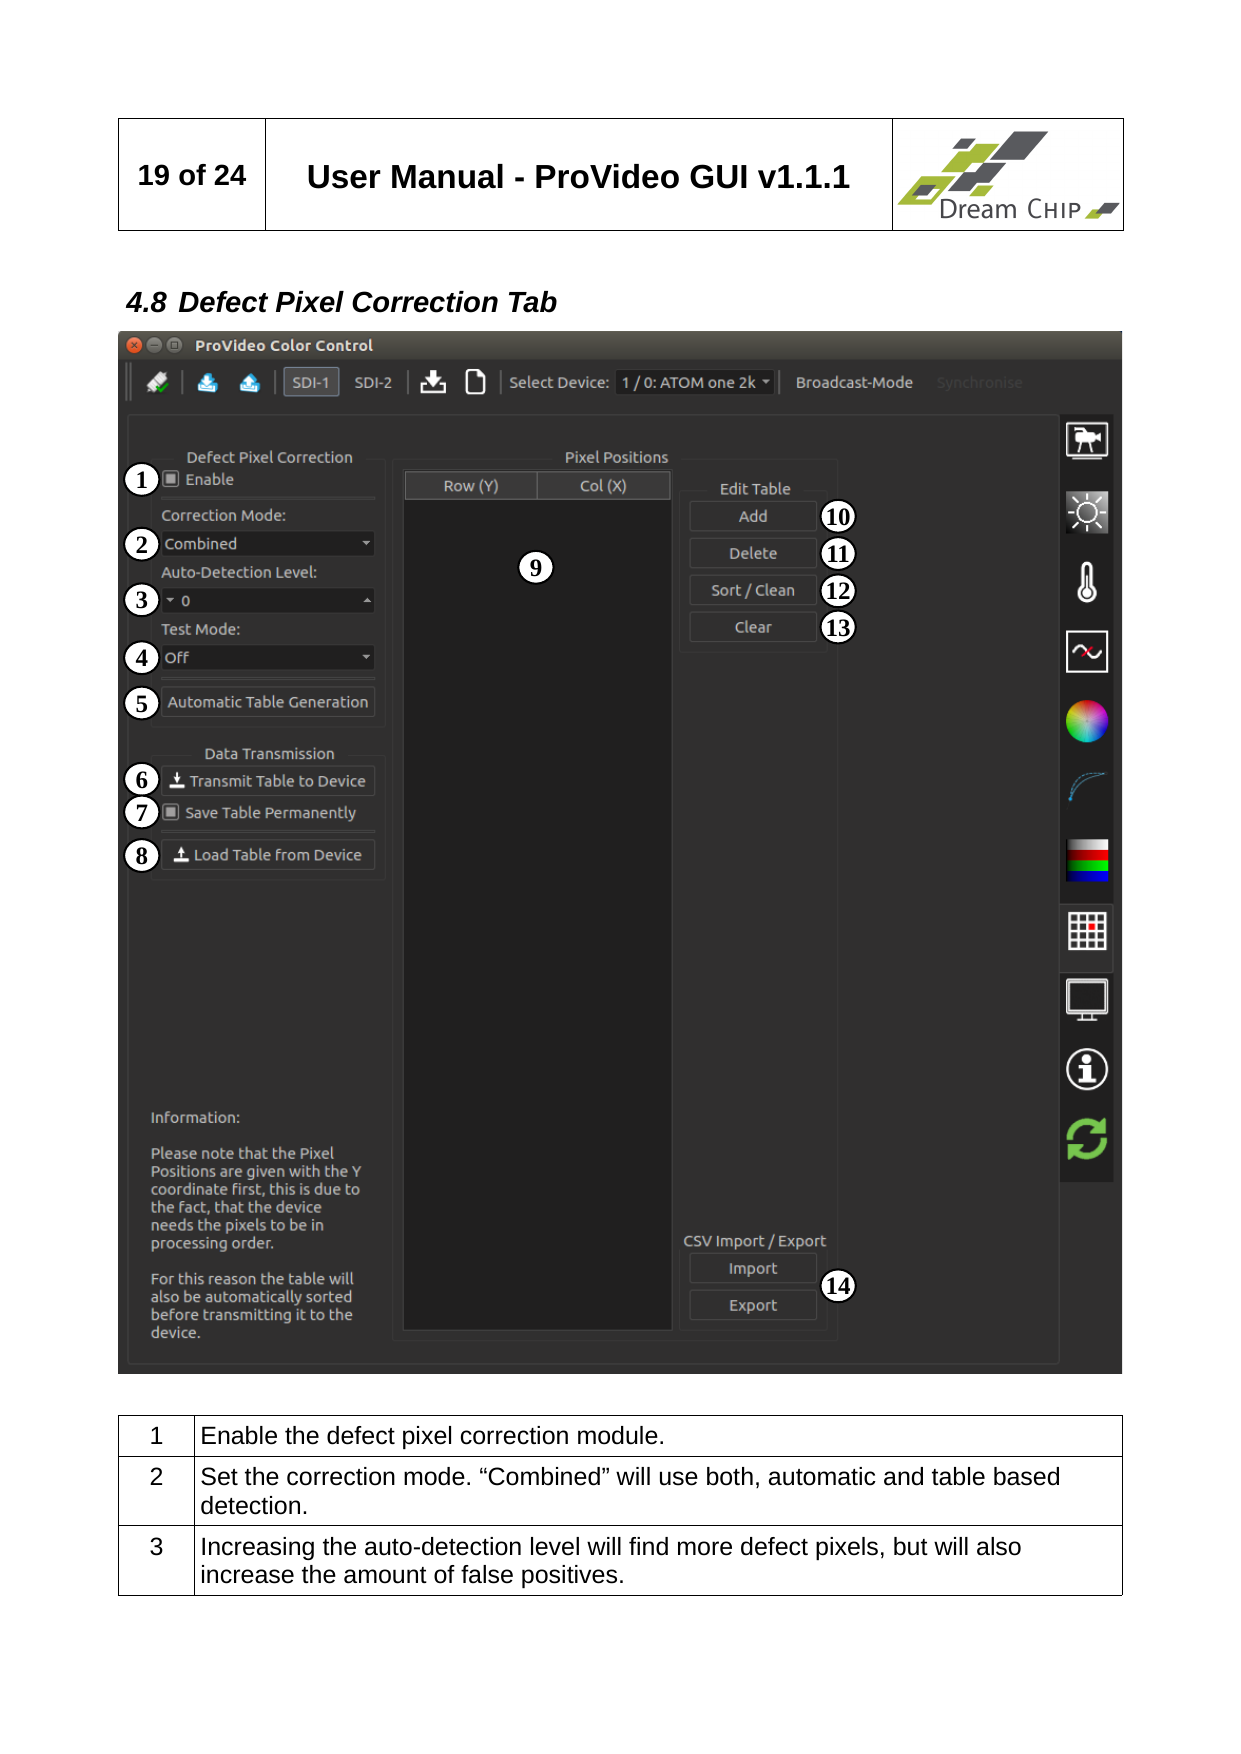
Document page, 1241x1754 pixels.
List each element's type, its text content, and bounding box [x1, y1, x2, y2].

table_cell Set the correction mode. “Combined” will use both, automatic and table based detection. [195, 1457, 1122, 1525]
table_cell 2 [119, 1457, 194, 1525]
table_cell Increasing the auto-detection level will find more defect pixels, but will also increase the amount of false positives. [195, 1526, 1122, 1595]
picture [897, 130, 1120, 220]
subtitle Defect Pixel Correction Tab [118, 285, 1122, 318]
table_cell 3 [119, 1526, 194, 1595]
picture [118, 331, 1123, 1374]
table_header 1 [119, 1416, 194, 1456]
table_header Enable the defect pixel correction module. [195, 1416, 1122, 1456]
